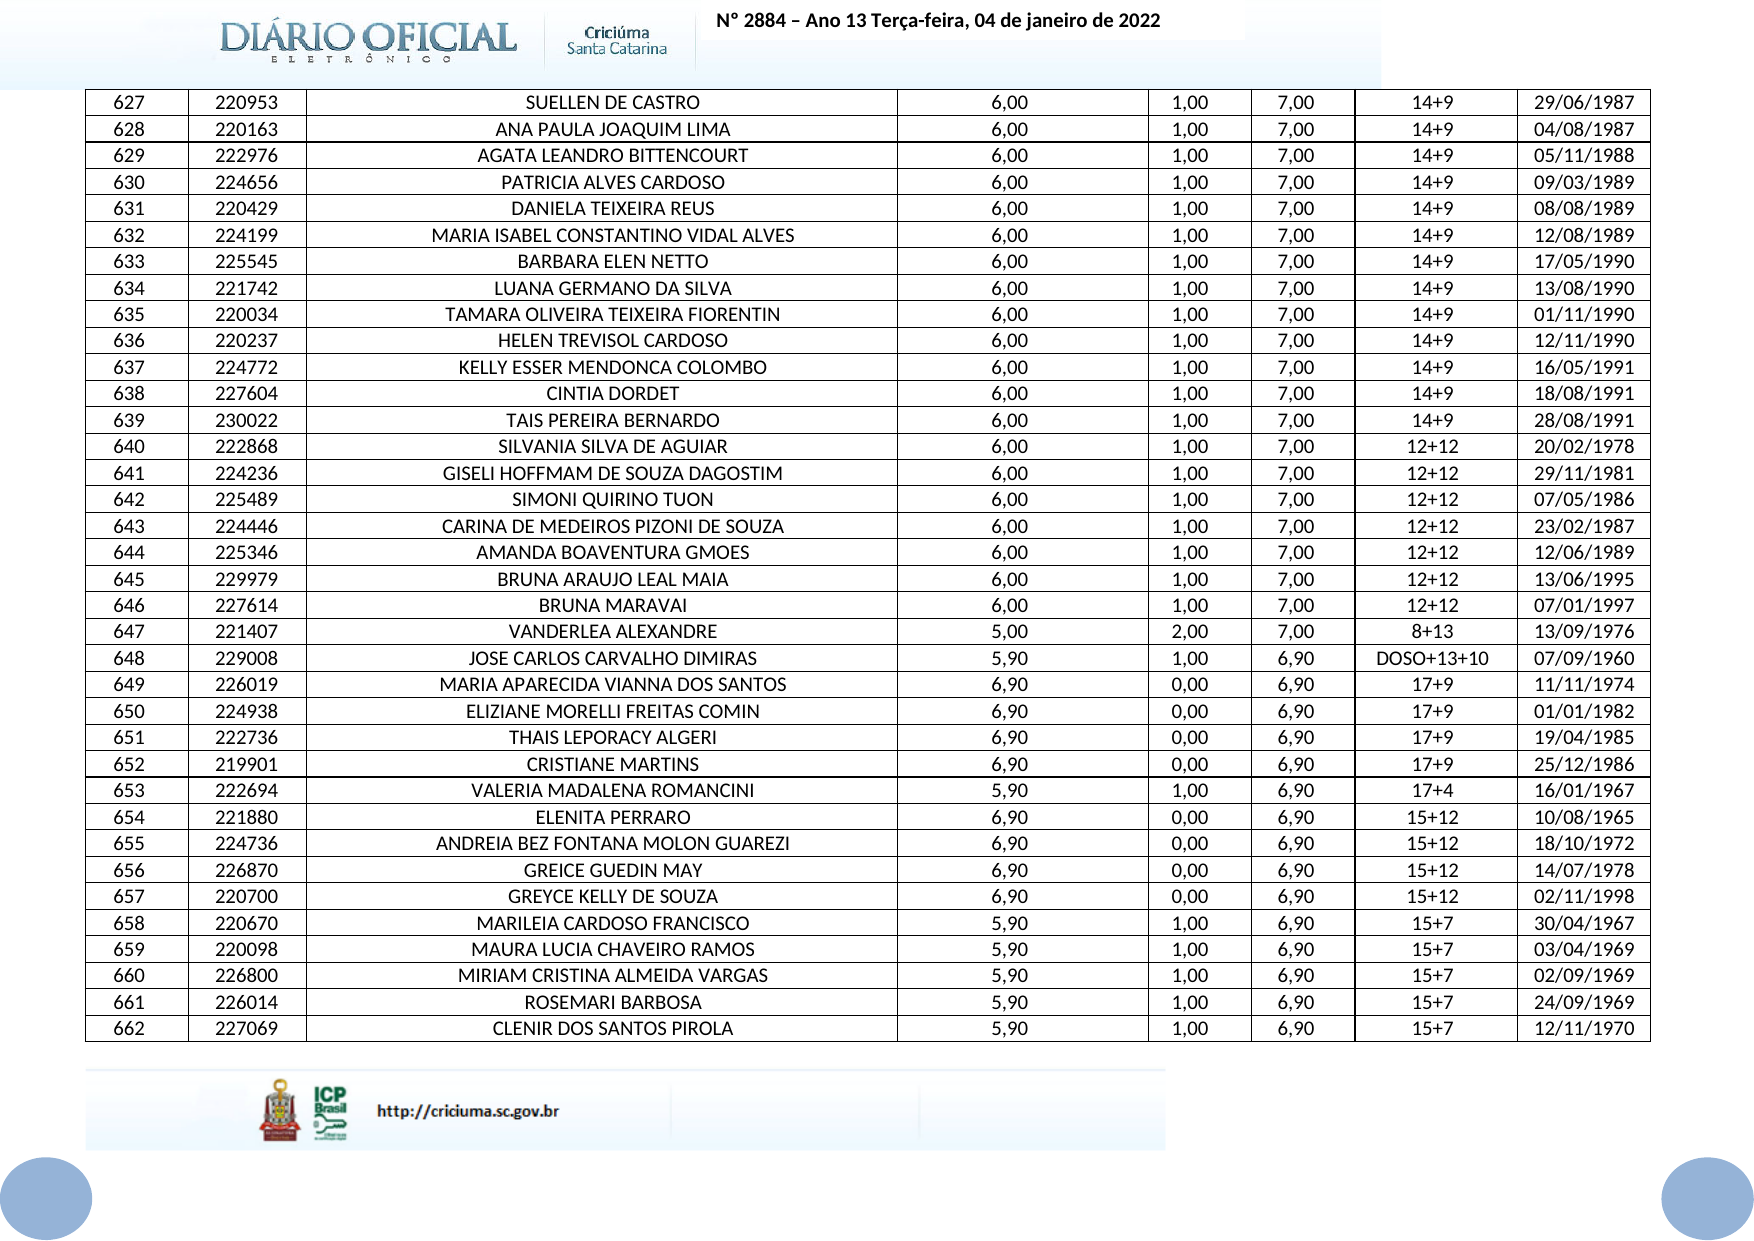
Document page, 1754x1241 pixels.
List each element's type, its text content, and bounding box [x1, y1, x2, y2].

table_cell 7,00 [1252, 592, 1354, 618]
table_cell 6,00 [898, 328, 1148, 353]
table_cell 6,90 [898, 751, 1148, 776]
table_cell 6,00 [898, 275, 1148, 300]
table_cell 5,90 [898, 778, 1148, 803]
table_cell 17+9 [1356, 725, 1517, 750]
table_cell 17+9 [1356, 672, 1517, 697]
table_cell ELENITA PERRARO [307, 804, 897, 829]
table_cell 226800 [189, 963, 306, 988]
table_cell 12+12 [1356, 513, 1517, 538]
table_cell 636 [86, 328, 188, 353]
table_cell 1,00 [1149, 1016, 1251, 1041]
table_cell 14+9 [1356, 143, 1517, 168]
table_cell 20/02/1978 [1518, 434, 1650, 459]
table_cell 639 [86, 407, 188, 432]
table_cell 29/11/1981 [1518, 460, 1650, 485]
table_cell TAIS PEREIRA BERNARDO [307, 407, 897, 432]
table_cell 28/08/1991 [1518, 407, 1650, 432]
table_cell 0,00 [1149, 751, 1251, 776]
table_cell 12+12 [1356, 460, 1517, 485]
table_cell 226870 [189, 857, 306, 882]
table_cell 1,00 [1149, 248, 1251, 274]
table_cell 628 [86, 116, 188, 141]
table_cell 225545 [189, 248, 306, 274]
table_cell LUANA GERMANO DA SILVA [307, 275, 897, 300]
table_cell 6,90 [1252, 1016, 1354, 1041]
table_cell 220953 [189, 90, 306, 115]
table_cell 1,00 [1149, 566, 1251, 591]
table_cell 629 [86, 143, 188, 168]
table_cell 641 [86, 460, 188, 485]
table_cell 640 [86, 434, 188, 459]
table_cell 7,00 [1252, 460, 1354, 485]
table_cell 14+9 [1356, 275, 1517, 300]
table_cell 02/09/1969 [1518, 963, 1650, 988]
table_cell 6,90 [898, 804, 1148, 829]
table_cell 657 [86, 883, 188, 909]
table_cell 220034 [189, 301, 306, 327]
table_cell 14+9 [1356, 328, 1517, 353]
table_cell 0,00 [1149, 804, 1251, 829]
table_cell 7,00 [1252, 513, 1354, 538]
table_cell 222736 [189, 725, 306, 750]
table_cell 662 [86, 1016, 188, 1041]
table_cell 1,00 [1149, 592, 1251, 618]
table_cell 222868 [189, 434, 306, 459]
table_cell 6,00 [898, 354, 1148, 379]
table_cell 1,00 [1149, 460, 1251, 485]
table_cell 226014 [189, 989, 306, 1014]
table_cell 227069 [189, 1016, 306, 1041]
table_cell 6,00 [898, 381, 1148, 406]
table_cell 12/06/1989 [1518, 539, 1650, 565]
table_cell 14/07/1978 [1518, 857, 1650, 882]
table_cell 1,00 [1149, 222, 1251, 247]
table_cell 1,00 [1149, 143, 1251, 168]
table_cell 1,00 [1149, 169, 1251, 194]
table_cell ROSEMARI BARBOSA [307, 989, 897, 1014]
table_cell 224772 [189, 354, 306, 379]
table_cell 633 [86, 248, 188, 274]
table_cell 220700 [189, 883, 306, 909]
table_cell 1,00 [1149, 381, 1251, 406]
table_cell 30/04/1967 [1518, 910, 1650, 935]
table_cell 6,00 [898, 195, 1148, 221]
table_cell VANDERLEA ALEXANDRE [307, 619, 897, 644]
table_cell 224446 [189, 513, 306, 538]
table_cell 7,00 [1252, 381, 1354, 406]
table_cell 221880 [189, 804, 306, 829]
table_cell 15+12 [1356, 804, 1517, 829]
table_cell 23/02/1987 [1518, 513, 1650, 538]
table_cell 220670 [189, 910, 306, 935]
table_cell 07/01/1997 [1518, 592, 1650, 618]
table_cell 0,00 [1149, 698, 1251, 723]
table_cell 652 [86, 751, 188, 776]
table_cell 6,90 [898, 672, 1148, 697]
table_cell 1,00 [1149, 354, 1251, 379]
table_cell 7,00 [1252, 301, 1354, 327]
table_cell KELLY ESSER MENDONCA COLOMBO [307, 354, 897, 379]
table_cell 635 [86, 301, 188, 327]
table_cell 1,00 [1149, 989, 1251, 1014]
table_cell 6,00 [898, 90, 1148, 115]
table_cell SUELLEN DE CASTRO [307, 90, 897, 115]
table_cell 15+12 [1356, 857, 1517, 882]
table_cell 648 [86, 645, 188, 671]
table_cell 7,00 [1252, 195, 1354, 221]
table_cell 225489 [189, 486, 306, 512]
table_cell 6,90 [1252, 857, 1354, 882]
table_cell 7,00 [1252, 486, 1354, 512]
table_cell 634 [86, 275, 188, 300]
table_cell 04/08/1987 [1518, 116, 1650, 141]
table_cell 6,90 [1252, 698, 1354, 723]
table_cell 18/10/1972 [1518, 830, 1650, 856]
table_cell 6,90 [1252, 989, 1354, 1014]
table_cell 6,90 [1252, 963, 1354, 988]
table_cell AGATA LEANDRO BITTENCOURT [307, 143, 897, 168]
table_cell 643 [86, 513, 188, 538]
table_cell 7,00 [1252, 619, 1354, 644]
table_cell 13/09/1976 [1518, 619, 1650, 644]
table_cell 7,00 [1252, 434, 1354, 459]
table_cell 17+9 [1356, 698, 1517, 723]
table_cell 6,00 [898, 486, 1148, 512]
table_cell 12/08/1989 [1518, 222, 1650, 247]
table_cell 660 [86, 963, 188, 988]
table_cell 644 [86, 539, 188, 565]
table_cell 14+9 [1356, 248, 1517, 274]
table_cell 7,00 [1252, 169, 1354, 194]
table_cell 12+12 [1356, 566, 1517, 591]
table_cell 24/09/1969 [1518, 989, 1650, 1014]
table_cell 15+7 [1356, 910, 1517, 935]
table_cell 19/04/1985 [1518, 725, 1650, 750]
table_cell 6,00 [898, 539, 1148, 565]
table_cell 17+4 [1356, 778, 1517, 803]
table_cell 0,00 [1149, 672, 1251, 697]
table_cell 1,00 [1149, 778, 1251, 803]
table_cell 12/11/1990 [1518, 328, 1650, 353]
table_cell 15+12 [1356, 883, 1517, 909]
table_cell 14+9 [1356, 301, 1517, 327]
table_cell CINTIA DORDET [307, 381, 897, 406]
table_cell 6,90 [1252, 751, 1354, 776]
table_cell 655 [86, 830, 188, 856]
table_cell 6,00 [898, 592, 1148, 618]
table_cell 6,00 [898, 222, 1148, 247]
table_cell 1,00 [1149, 90, 1251, 115]
table_cell 646 [86, 592, 188, 618]
table_cell 14+9 [1356, 381, 1517, 406]
table_cell 1,00 [1149, 910, 1251, 935]
table_cell 658 [86, 910, 188, 935]
table_cell 224938 [189, 698, 306, 723]
table_cell GREYCE KELLY DE SOUZA [307, 883, 897, 909]
table_cell 7,00 [1252, 222, 1354, 247]
table_cell 29/06/1987 [1518, 90, 1650, 115]
table_cell MIRIAM CRISTINA ALMEIDA VARGAS [307, 963, 897, 988]
table_cell 12+12 [1356, 434, 1517, 459]
table_cell 6,00 [898, 434, 1148, 459]
table_cell 7,00 [1252, 539, 1354, 565]
table_cell 8+13 [1356, 619, 1517, 644]
table_cell 6,00 [898, 407, 1148, 432]
table_cell 14+9 [1356, 116, 1517, 141]
table_cell 12+12 [1356, 592, 1517, 618]
table_cell 15+7 [1356, 1016, 1517, 1041]
table_cell 01/11/1990 [1518, 301, 1650, 327]
table_cell 630 [86, 169, 188, 194]
table_cell 649 [86, 672, 188, 697]
table_cell 220163 [189, 116, 306, 141]
table_cell 647 [86, 619, 188, 644]
table_cell 13/08/1990 [1518, 275, 1650, 300]
table_cell 6,90 [1252, 830, 1354, 856]
table_cell 653 [86, 778, 188, 803]
table_cell 654 [86, 804, 188, 829]
table_cell ELIZIANE MORELLI FREITAS COMIN [307, 698, 897, 723]
table_cell 14+9 [1356, 169, 1517, 194]
table_cell 6,90 [1252, 645, 1354, 671]
table_cell 225346 [189, 539, 306, 565]
table_cell 5,90 [898, 645, 1148, 671]
table_cell 6,90 [898, 725, 1148, 750]
table_cell 7,00 [1252, 143, 1354, 168]
table_cell 17/05/1990 [1518, 248, 1650, 274]
table_cell CLENIR DOS SANTOS PIROLA [307, 1016, 897, 1041]
table_cell 632 [86, 222, 188, 247]
table_cell 6,00 [898, 566, 1148, 591]
table_cell 6,90 [1252, 910, 1354, 935]
table_cell DANIELA TEIXEIRA REUS [307, 195, 897, 221]
table_cell 14+9 [1356, 407, 1517, 432]
table_cell 6,90 [898, 883, 1148, 909]
table_cell 16/01/1967 [1518, 778, 1650, 803]
table_cell 5,00 [898, 619, 1148, 644]
table_cell 6,90 [1252, 883, 1354, 909]
table_cell SIMONI QUIRINO TUON [307, 486, 897, 512]
table_cell 6,90 [898, 857, 1148, 882]
table_cell 6,90 [1252, 725, 1354, 750]
table_cell 637 [86, 354, 188, 379]
table_cell 17+9 [1356, 751, 1517, 776]
table_cell 2,00 [1149, 619, 1251, 644]
table_cell 7,00 [1252, 248, 1354, 274]
table_cell 1,00 [1149, 195, 1251, 221]
table_cell 6,90 [1252, 936, 1354, 962]
table_cell GISELI HOFFMAM DE SOUZA DAGOSTIM [307, 460, 897, 485]
table_cell 7,00 [1252, 275, 1354, 300]
table_cell CRISTIANE MARTINS [307, 751, 897, 776]
table_cell 7,00 [1252, 566, 1354, 591]
table_cell 6,00 [898, 143, 1148, 168]
table_cell 6,00 [898, 301, 1148, 327]
table_cell 224199 [189, 222, 306, 247]
table_cell 645 [86, 566, 188, 591]
table_cell 6,00 [898, 116, 1148, 141]
table_cell 7,00 [1252, 90, 1354, 115]
table_cell 656 [86, 857, 188, 882]
table_cell 1,00 [1149, 434, 1251, 459]
table_cell 6,00 [898, 169, 1148, 194]
table_cell 07/05/1986 [1518, 486, 1650, 512]
table_cell 1,00 [1149, 407, 1251, 432]
table_cell 6,90 [1252, 672, 1354, 697]
table_cell 11/11/1974 [1518, 672, 1650, 697]
table_cell 226019 [189, 672, 306, 697]
table_cell 15+7 [1356, 963, 1517, 988]
table_cell 12/11/1970 [1518, 1016, 1650, 1041]
table_cell 224656 [189, 169, 306, 194]
table_cell 0,00 [1149, 830, 1251, 856]
table_cell 5,90 [898, 989, 1148, 1014]
table_cell TAMARA OLIVEIRA TEIXEIRA FIORENTIN [307, 301, 897, 327]
table_cell 5,90 [898, 963, 1148, 988]
table_cell 1,00 [1149, 539, 1251, 565]
table_cell ANDREIA BEZ FONTANA MOLON GUAREZI [307, 830, 897, 856]
table_cell 7,00 [1252, 116, 1354, 141]
table_cell 222694 [189, 778, 306, 803]
table_cell BRUNA ARAUJO LEAL MAIA [307, 566, 897, 591]
table_cell ANA PAULA JOAQUIM LIMA [307, 116, 897, 141]
table_cell 224236 [189, 460, 306, 485]
table_cell CARINA DE MEDEIROS PIZONI DE SOUZA [307, 513, 897, 538]
table_cell 12+12 [1356, 539, 1517, 565]
table_cell 01/01/1982 [1518, 698, 1650, 723]
table_cell 230022 [189, 407, 306, 432]
table_cell MARIA APARECIDA VIANNA DOS SANTOS [307, 672, 897, 697]
table_cell BRUNA MARAVAI [307, 592, 897, 618]
table_cell 6,00 [898, 460, 1148, 485]
table_cell 651 [86, 725, 188, 750]
table_cell GREICE GUEDIN MAY [307, 857, 897, 882]
table_cell 16/05/1991 [1518, 354, 1650, 379]
table_cell 224736 [189, 830, 306, 856]
table_cell 07/09/1960 [1518, 645, 1650, 671]
table_cell 631 [86, 195, 188, 221]
table_cell 661 [86, 989, 188, 1014]
table_cell 650 [86, 698, 188, 723]
table_cell 25/12/1986 [1518, 751, 1650, 776]
table_cell 221407 [189, 619, 306, 644]
table_cell 1,00 [1149, 645, 1251, 671]
table_cell 5,90 [898, 910, 1148, 935]
table_cell 5,90 [898, 1016, 1148, 1041]
table_cell 219901 [189, 751, 306, 776]
table_cell 0,00 [1149, 725, 1251, 750]
table_cell 6,90 [1252, 778, 1354, 803]
table_cell 227604 [189, 381, 306, 406]
table_cell 6,00 [898, 248, 1148, 274]
table_cell 1,00 [1149, 301, 1251, 327]
table_cell 1,00 [1149, 486, 1251, 512]
table_cell 0,00 [1149, 883, 1251, 909]
table_cell VALERIA MADALENA ROMANCINI [307, 778, 897, 803]
table_cell 5,90 [898, 936, 1148, 962]
table_cell 220429 [189, 195, 306, 221]
table_cell 6,90 [898, 830, 1148, 856]
table_cell 14+9 [1356, 222, 1517, 247]
table_cell 15+12 [1356, 830, 1517, 856]
table_cell AMANDA BOAVENTURA GMOES [307, 539, 897, 565]
table_cell 14+9 [1356, 195, 1517, 221]
table_cell 05/11/1988 [1518, 143, 1650, 168]
table_cell 1,00 [1149, 275, 1251, 300]
table_cell 222976 [189, 143, 306, 168]
table_cell 638 [86, 381, 188, 406]
table_cell 1,00 [1149, 513, 1251, 538]
table_cell 14+9 [1356, 354, 1517, 379]
table_cell PATRICIA ALVES CARDOSO [307, 169, 897, 194]
table_cell 15+7 [1356, 936, 1517, 962]
table_cell 02/11/1998 [1518, 883, 1650, 909]
table_cell 0,00 [1149, 857, 1251, 882]
table_cell 229008 [189, 645, 306, 671]
table_cell THAIS LEPORACY ALGERI [307, 725, 897, 750]
table_cell 6,90 [1252, 804, 1354, 829]
table_cell 12+12 [1356, 486, 1517, 512]
table_cell MARIA ISABEL CONSTANTINO VIDAL ALVES [307, 222, 897, 247]
table_cell 7,00 [1252, 328, 1354, 353]
table_cell 220237 [189, 328, 306, 353]
table_cell 7,00 [1252, 407, 1354, 432]
table_cell 03/04/1969 [1518, 936, 1650, 962]
table_cell 7,00 [1252, 354, 1354, 379]
table_cell 229979 [189, 566, 306, 591]
table_cell 1,00 [1149, 328, 1251, 353]
table_cell 220098 [189, 936, 306, 962]
table_cell 13/06/1995 [1518, 566, 1650, 591]
table_cell HELEN TREVISOL CARDOSO [307, 328, 897, 353]
table_cell 6,90 [898, 698, 1148, 723]
table_cell MAURA LUCIA CHAVEIRO RAMOS [307, 936, 897, 962]
table_cell 14+9 [1356, 90, 1517, 115]
table_cell BARBARA ELEN NETTO [307, 248, 897, 274]
table_cell 642 [86, 486, 188, 512]
table_cell SILVANIA SILVA DE AGUIAR [307, 434, 897, 459]
table_cell 10/08/1965 [1518, 804, 1650, 829]
table_cell 08/08/1989 [1518, 195, 1650, 221]
table_cell MARILEIA CARDOSO FRANCISCO [307, 910, 897, 935]
table_cell DOSO+13+10 [1356, 645, 1517, 671]
table_cell 15+7 [1356, 989, 1517, 1014]
table_cell 1,00 [1149, 963, 1251, 988]
table_cell 227614 [189, 592, 306, 618]
table_cell 18/08/1991 [1518, 381, 1650, 406]
table_cell 627 [86, 90, 188, 115]
table_cell 1,00 [1149, 936, 1251, 962]
table_cell 6,00 [898, 513, 1148, 538]
table_cell JOSE CARLOS CARVALHO DIMIRAS [307, 645, 897, 671]
table_cell 09/03/1989 [1518, 169, 1650, 194]
table_cell 221742 [189, 275, 306, 300]
table_cell 659 [86, 936, 188, 962]
table_cell 1,00 [1149, 116, 1251, 141]
